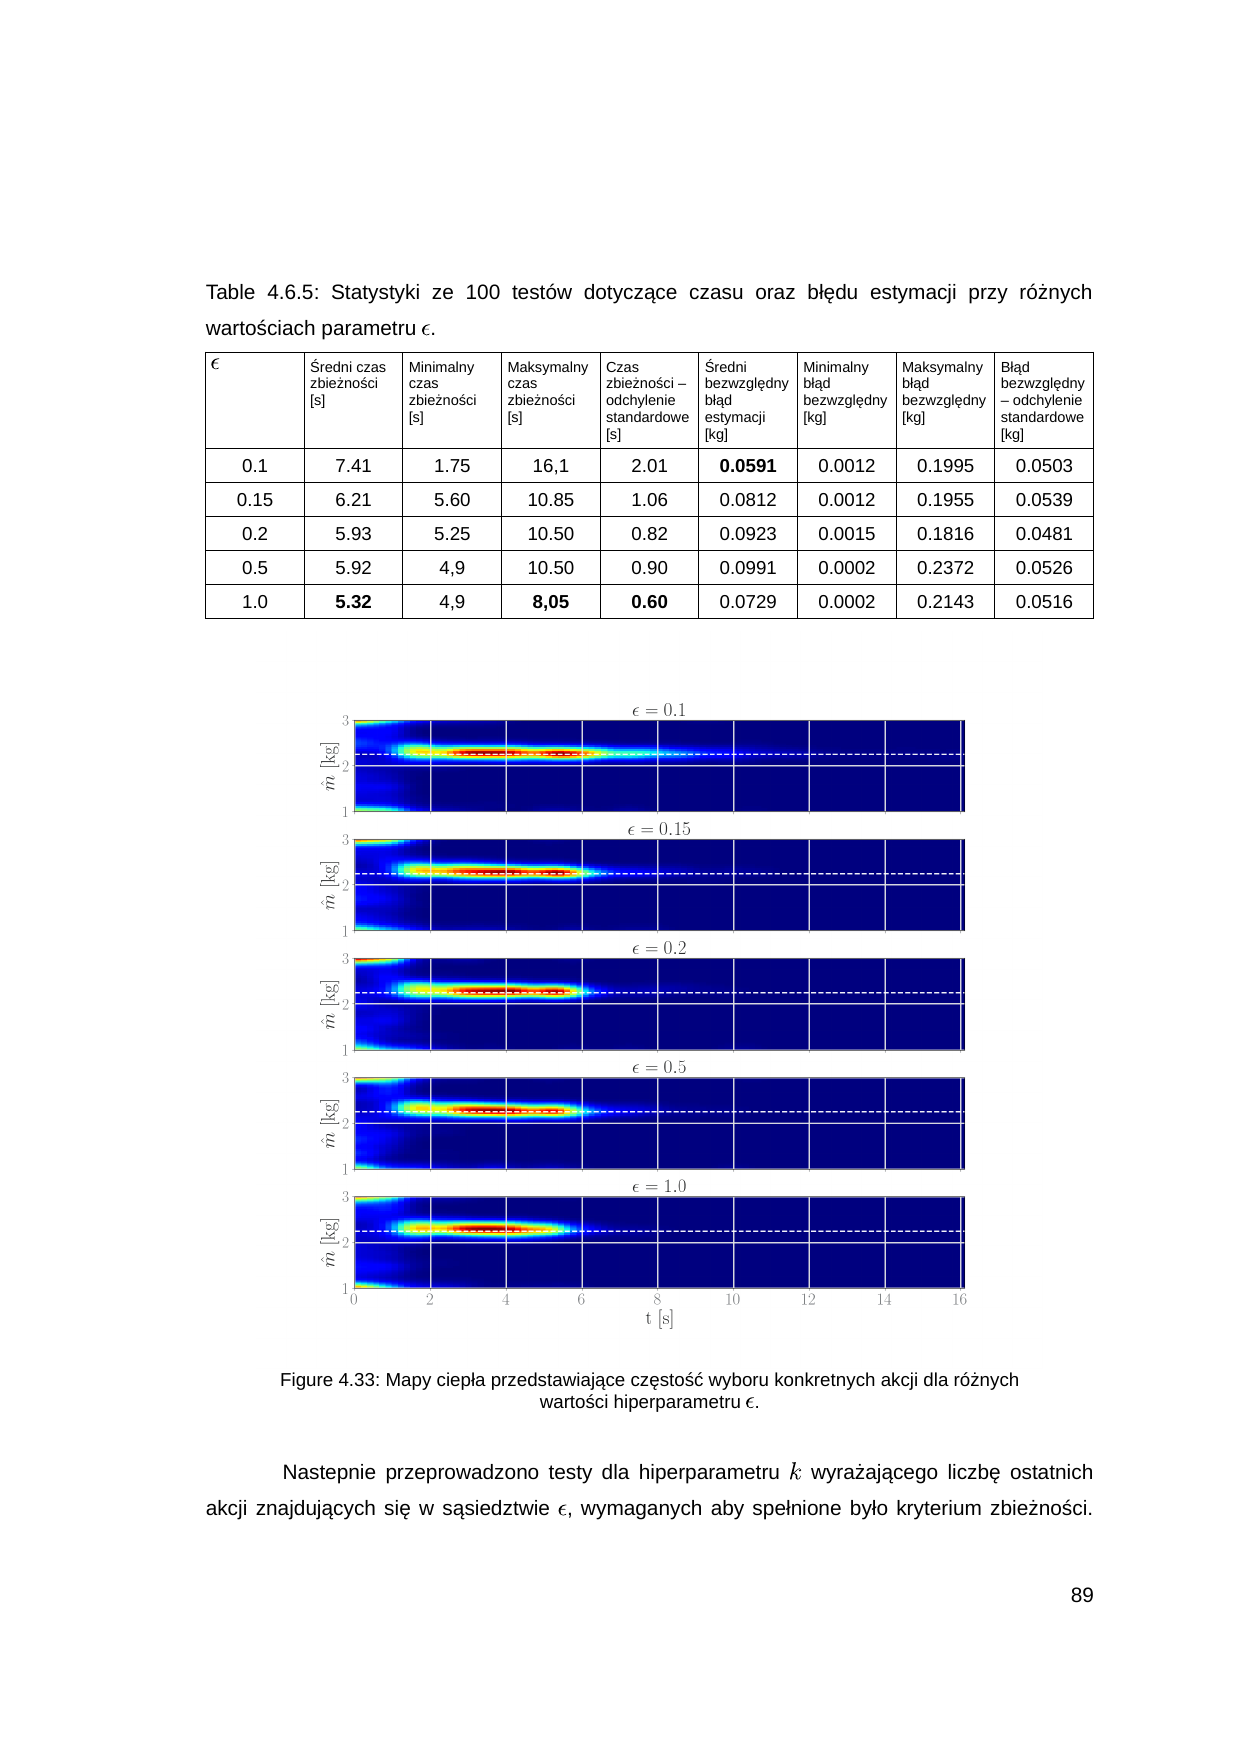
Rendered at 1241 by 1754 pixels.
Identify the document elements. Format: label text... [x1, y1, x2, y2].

table_cell 0,2143 [897, 585, 994, 618]
table_cell 0,0015 [798, 517, 896, 550]
text Table 4.6.5: Statystyki ze 100 testów dotyczące czasu oraz błędu estymacji przy różnych wartościach parametru . [206, 280, 1093, 340]
table_header Średni czas zbieżności [s] [305, 353, 402, 448]
table_cell 10,50 [502, 551, 600, 584]
table_cell 0,82 [601, 517, 698, 550]
table_cell 1.0 [206, 585, 304, 618]
table_header Czas zbieżności – odchylenie standardowe [s] [601, 353, 698, 448]
table_cell 10,85 [502, 483, 600, 516]
table_cell 0,0481 [995, 517, 1093, 550]
table_header Maksymalny czas zbieżności [s] [502, 353, 600, 448]
table_cell 0,0591 [699, 449, 797, 482]
table_cell 0,0503 [995, 449, 1093, 482]
table_cell 1,06 [601, 483, 698, 516]
table_cell 0.5 [206, 551, 304, 584]
table_cell 0,2372 [897, 551, 994, 584]
picture [256, 631, 1043, 1369]
table_cell 0,1955 [897, 483, 994, 516]
table_cell 7,41 [305, 449, 402, 482]
table_header Średni bezwzględny błąd estymacji [kg] [699, 353, 797, 448]
table_cell 5,92 [305, 551, 402, 584]
table_cell 0,60 [601, 585, 698, 618]
table_cell 0,0002 [798, 551, 896, 584]
table_header [206, 353, 304, 448]
table_cell 8,05 [502, 585, 600, 618]
table_cell 0.1 [206, 449, 304, 482]
table_header Minimalny błąd bezwzględny [kg] [798, 353, 896, 448]
table_cell 0,1995 [897, 449, 994, 482]
table_header Maksymalny błąd bezwzględny [kg] [897, 353, 994, 448]
table_cell 0,0012 [798, 449, 896, 482]
table_cell 0.2 [206, 517, 304, 550]
table_header Minimalny czas zbieżności [s] [403, 353, 501, 448]
table_cell 10,50 [502, 517, 600, 550]
text Figure 4.33: Mapy ciepła przedstawiające częstość wyboru konkretnych akcji dla różnych wartości hiperparametru . [256, 1369, 1043, 1412]
text Nastepnie przeprowadzono testy dla hiperparametru wyrażającego liczbę ostatnich akcji znajdujących się w sąsiedztwie , wymaganych aby spełnione było kryterium zbieżności. [206, 1460, 1093, 1520]
table_header Błąd bezwzględny – odchylenie standardowe [kg] [995, 353, 1093, 448]
table_cell 0,0923 [699, 517, 797, 550]
table_cell 16,1 [502, 449, 600, 482]
table_cell 0,0526 [995, 551, 1093, 584]
table_cell 0,0729 [699, 585, 797, 618]
table_cell 0,0012 [798, 483, 896, 516]
table_cell 5,93 [305, 517, 402, 550]
table_cell 0.15 [206, 483, 304, 516]
table_cell 4,9 [403, 585, 501, 618]
table_cell 0,90 [601, 551, 698, 584]
table_cell 5,60 [403, 483, 501, 516]
table_cell 0,0812 [699, 483, 797, 516]
table_cell 0,0991 [699, 551, 797, 584]
table_cell 6,21 [305, 483, 402, 516]
table_cell 5,25 [403, 517, 501, 550]
table_cell 0,0539 [995, 483, 1093, 516]
table_cell 0,0516 [995, 585, 1093, 618]
table_cell 1,75 [403, 449, 501, 482]
table_cell 0,0002 [798, 585, 896, 618]
table_cell 4,9 [403, 551, 501, 584]
table_cell 2,01 [601, 449, 698, 482]
table_cell 5,32 [305, 585, 402, 618]
table_cell 0,1816 [897, 517, 994, 550]
